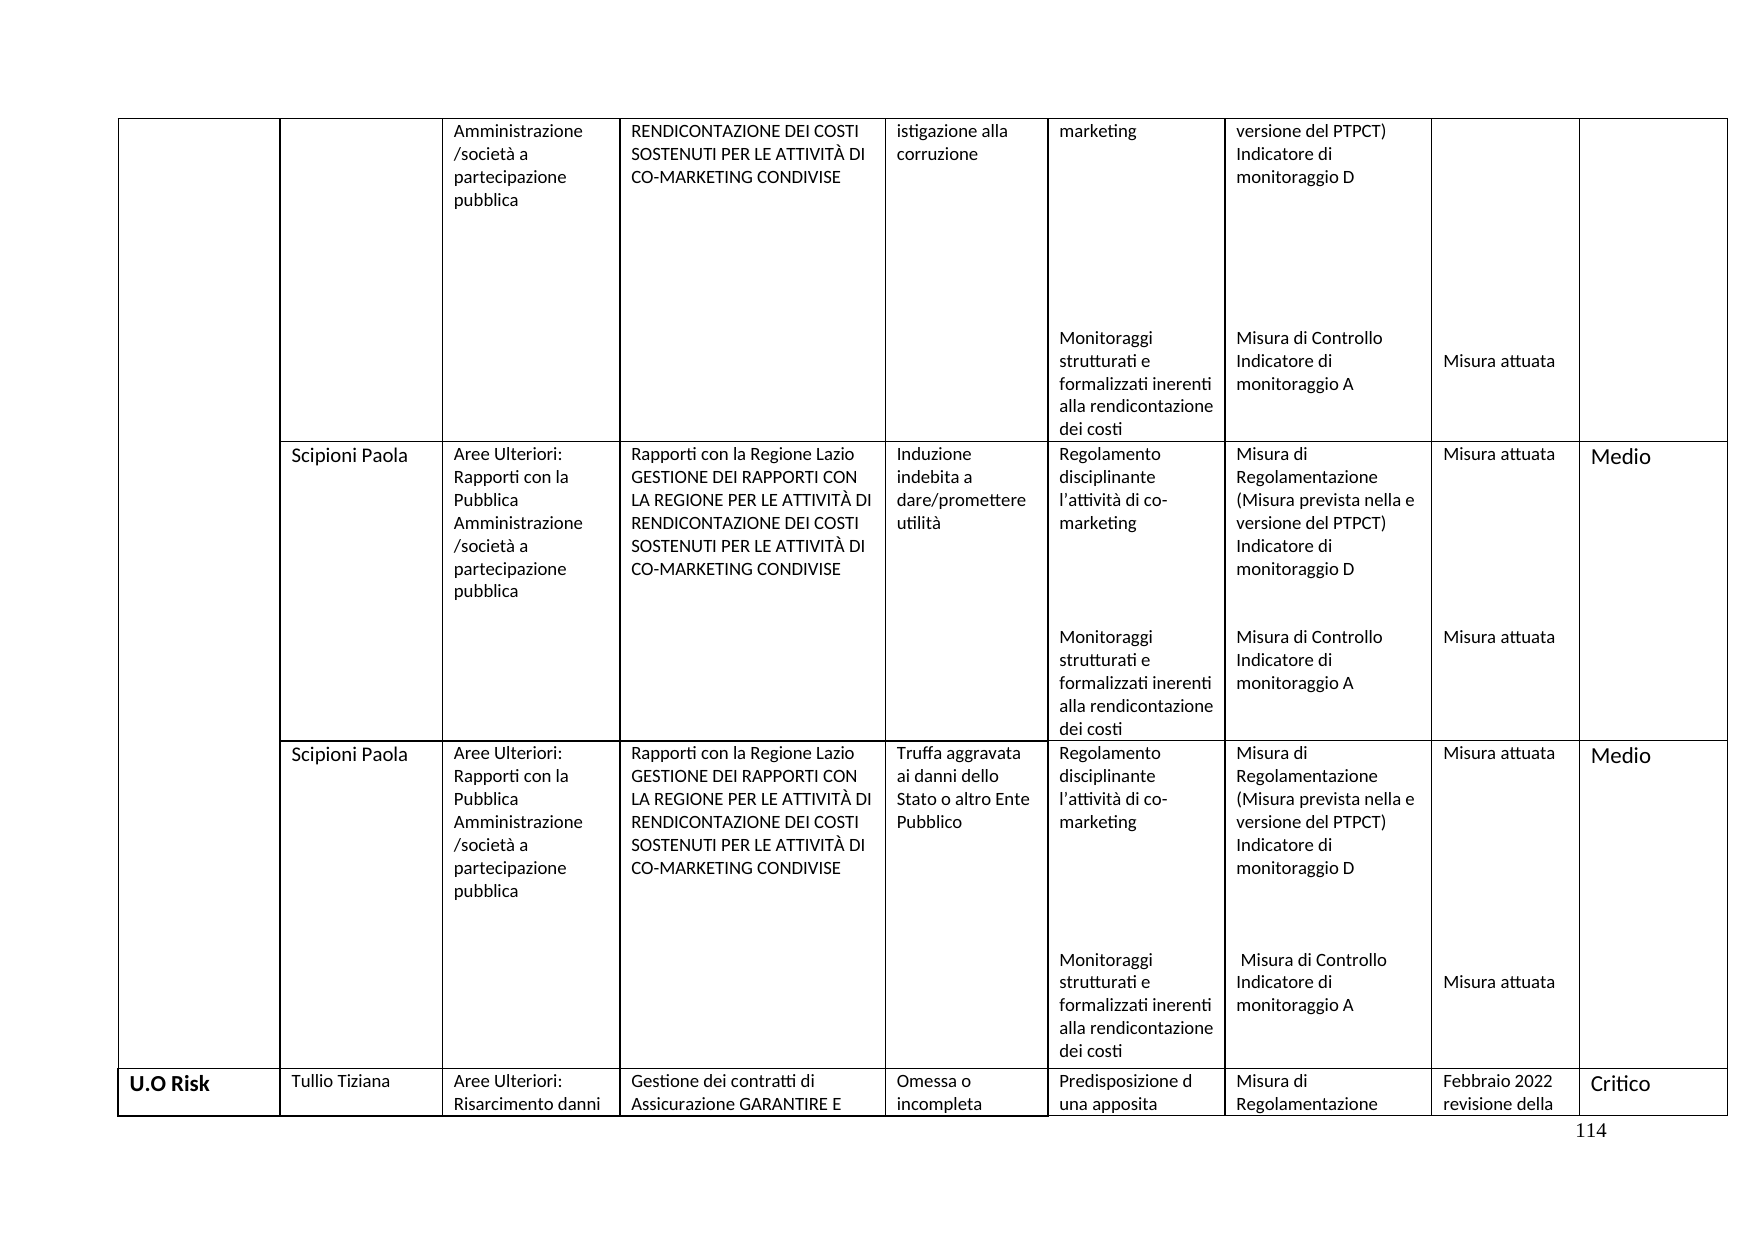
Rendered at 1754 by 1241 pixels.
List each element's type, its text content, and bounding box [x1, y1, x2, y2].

table_cell Truffa aggravata ai danni dello Stato o altro Ente Pubblico [886, 742, 1047, 1067]
table_cell [281, 119, 442, 441]
table_cell Gestione dei contratti di Assicurazione GARANTIRE E [621, 1069, 885, 1115]
table_cell Tullio Tiziana [281, 1069, 442, 1115]
table_cell Misura di Regolamentazione (Misura prevista nella e versione del PTPCT) Indicatore di monitoraggio D Misura di Controllo Indicatore di monitoraggio A [1226, 741, 1431, 1067]
table_cell Scipioni Paola [281, 442, 442, 740]
table_cell [119, 119, 279, 1067]
table_cell Rapporti con la Regione Lazio GESTIONE DEI RAPPORTI CON LA REGIONE PER LE ATTIVITÀ DI RENDICONTAZIONE DEI COSTI SOSTENUTI PER LE ATTIVITÀ DI CO-MARKETING CONDIVISE [621, 442, 885, 740]
table_cell Medio [1580, 741, 1727, 1067]
table_cell Regolamento disciplinante l’attività di co-marketing Monitoraggi strutturati e formalizzati inerenti alla rendicontazione dei costi [1049, 741, 1224, 1067]
table_cell Regolamento disciplinante l’attività di co-marketing Monitoraggi strutturati e formalizzati inerenti alla rendicontazione dei costi [1049, 442, 1224, 740]
table_cell Critico [1580, 1069, 1727, 1115]
table_cell Aree Ulteriori: Risarcimento danni [443, 1069, 619, 1115]
table_cell versione del PTPCT) Indicatore di monitoraggio D Misura di Controllo Indicatore di monitoraggio A [1226, 119, 1431, 441]
table_cell [1580, 119, 1727, 441]
table_cell Misura attuata Misura attuata [1432, 442, 1579, 740]
table_cell Induzione indebita a dare/promettere utilità [886, 442, 1047, 740]
table_cell Aree Ulteriori: Rapporti con la Pubblica Amministrazione /società a partecipazione pubblica [443, 742, 619, 1067]
table_cell istigazione alla corruzione [886, 119, 1047, 441]
table_cell Misura di Regolamentazione (Misura prevista nella e versione del PTPCT) Indicatore di monitoraggio D Misura di Controllo Indicatore di monitoraggio A [1226, 442, 1431, 740]
table_cell marketing Monitoraggi strutturati e formalizzati inerenti alla rendicontazione dei costi [1049, 119, 1224, 441]
table_cell Misura attuata [1432, 119, 1579, 441]
table_cell Misura di Regolamentazione [1226, 1069, 1431, 1115]
table_cell U.O Risk [119, 1069, 279, 1115]
table_cell Aree Ulteriori: Rapporti con la Pubblica Amministrazione /società a partecipazione pubblica [443, 442, 619, 740]
table_cell RENDICONTAZIONE DEI COSTI SOSTENUTI PER LE ATTIVITÀ DI CO-MARKETING CONDIVISE [621, 119, 885, 441]
table_cell Febbraio 2022 revisione della [1432, 1069, 1579, 1115]
table_cell Predisposizione d una apposita [1049, 1069, 1224, 1115]
table_cell Omessa o incompleta [886, 1069, 1047, 1115]
table_cell Misura attuata Misura attuata [1432, 741, 1579, 1067]
table_cell Medio [1580, 442, 1727, 740]
table_cell Rapporti con la Regione Lazio GESTIONE DEI RAPPORTI CON LA REGIONE PER LE ATTIVITÀ DI RENDICONTAZIONE DEI COSTI SOSTENUTI PER LE ATTIVITÀ DI CO-MARKETING CONDIVISE [621, 742, 885, 1067]
table_cell Scipioni Paola [281, 742, 442, 1067]
table_cell Amministrazione /società a partecipazione pubblica [443, 119, 619, 441]
